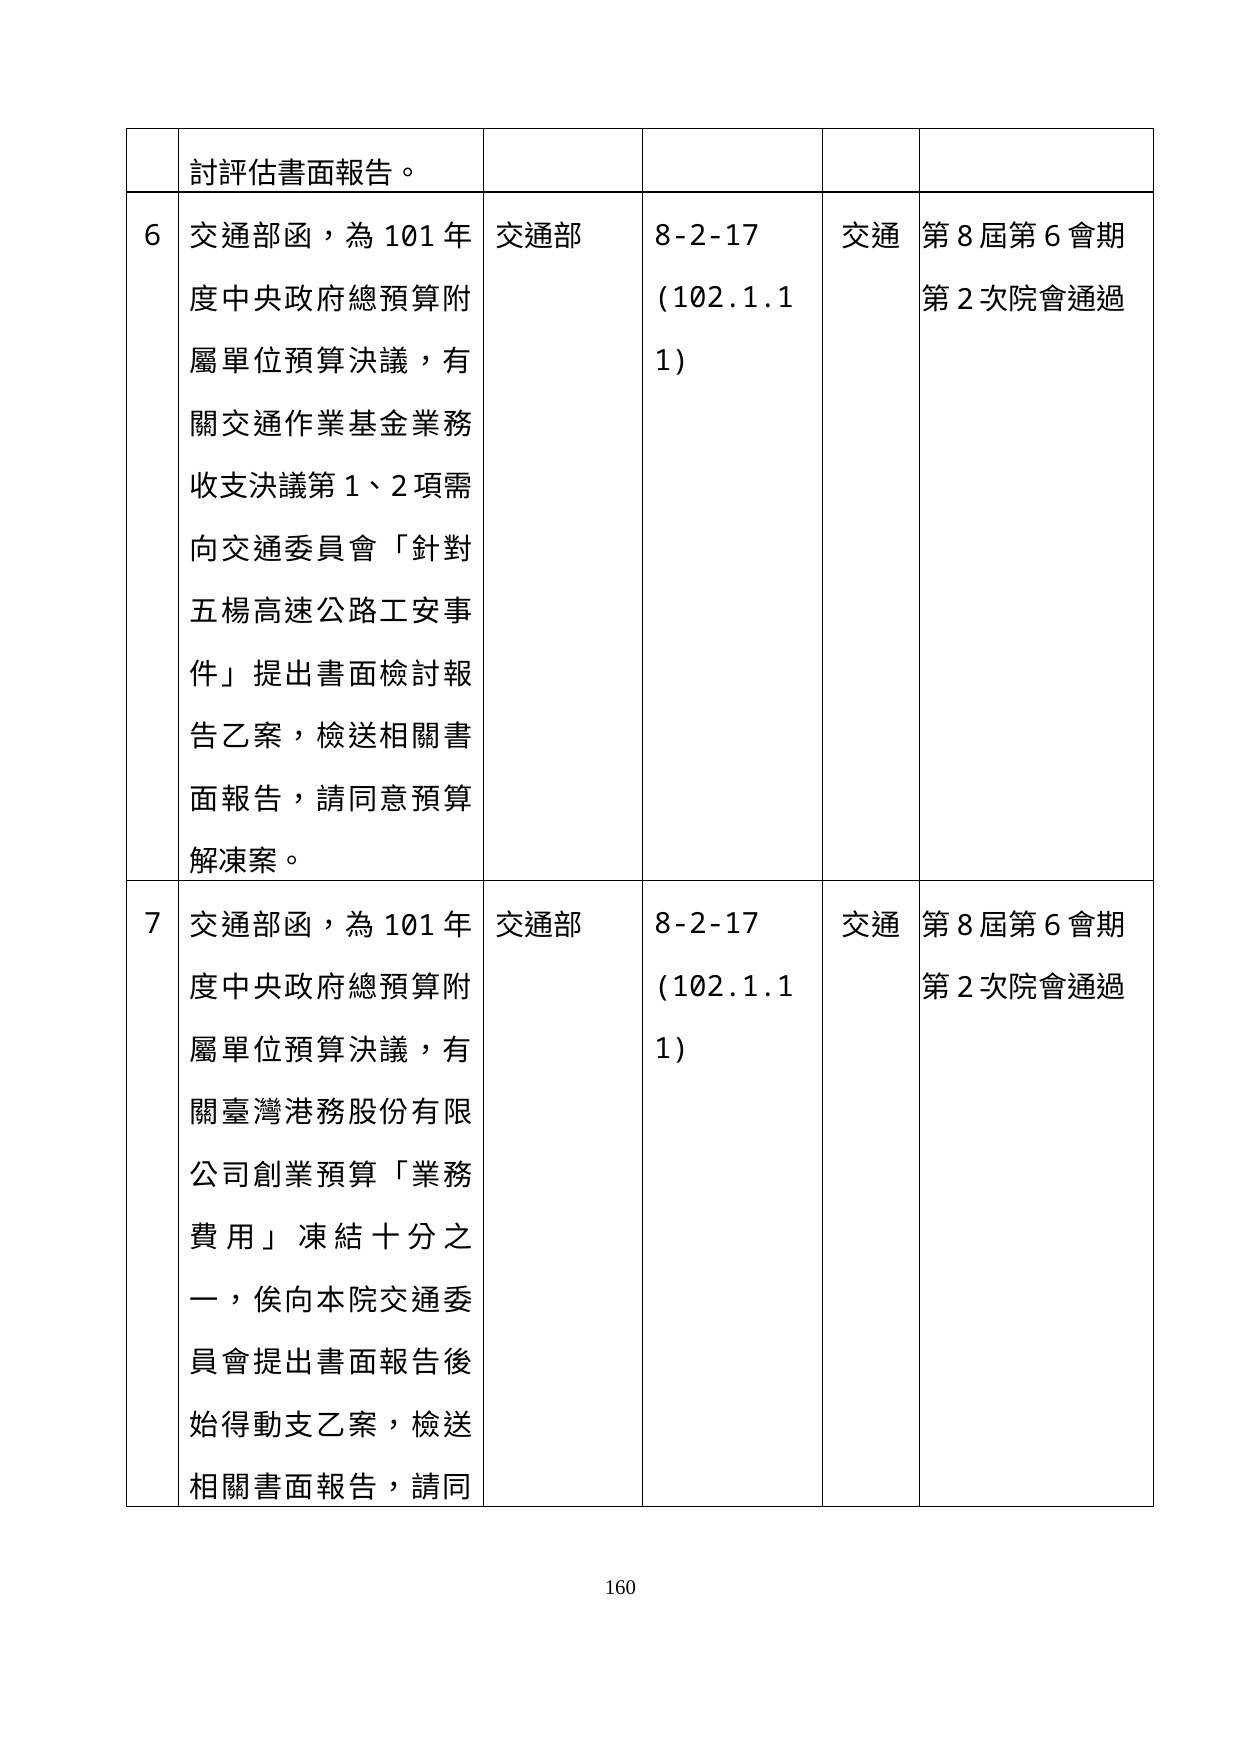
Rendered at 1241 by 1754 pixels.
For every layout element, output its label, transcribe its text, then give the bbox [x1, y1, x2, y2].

table_cell 交通 [823, 193, 919, 880]
table_cell [643, 129, 822, 191]
table_cell 交通部函，為101年度中央政府總預算附屬單位預算決議，有關交通作業基金業務收支決議第1、2項需向交通委員會「針對五楊高速公路工安事件」提出書面檢討報告乙案，檢送相關書面報告，請同意預算解凍案。 [179, 193, 483, 880]
table_cell [920, 129, 1153, 191]
table_cell 7 [127, 881, 178, 1506]
table_cell 交通部 [484, 881, 642, 1506]
table_cell 6 [127, 193, 178, 880]
table_cell 交通 [823, 881, 919, 1506]
table_cell 討評估書面報告。 [179, 129, 483, 191]
table_cell 第8屆第6會期第2次院會通過 [920, 193, 1153, 880]
table_cell 交通部 [484, 193, 642, 880]
table_cell [127, 129, 178, 191]
table_cell [484, 129, 642, 191]
table_cell 8-2-17 (102.1.11) [643, 193, 822, 880]
table_cell 第8屆第6會期第2次院會通過 [920, 881, 1153, 1506]
table_cell 8-2-17 (102.1.11) [643, 881, 822, 1506]
table_cell 交通部函，為101年度中央政府總預算附屬單位預算決議，有關臺灣港務股份有限公司創業預算「業務費用」凍結十分之一，俟向本院交通委員會提出書面報告後始得動支乙案，檢送相關書面報告，請同 [179, 881, 483, 1506]
table_cell [823, 129, 919, 191]
